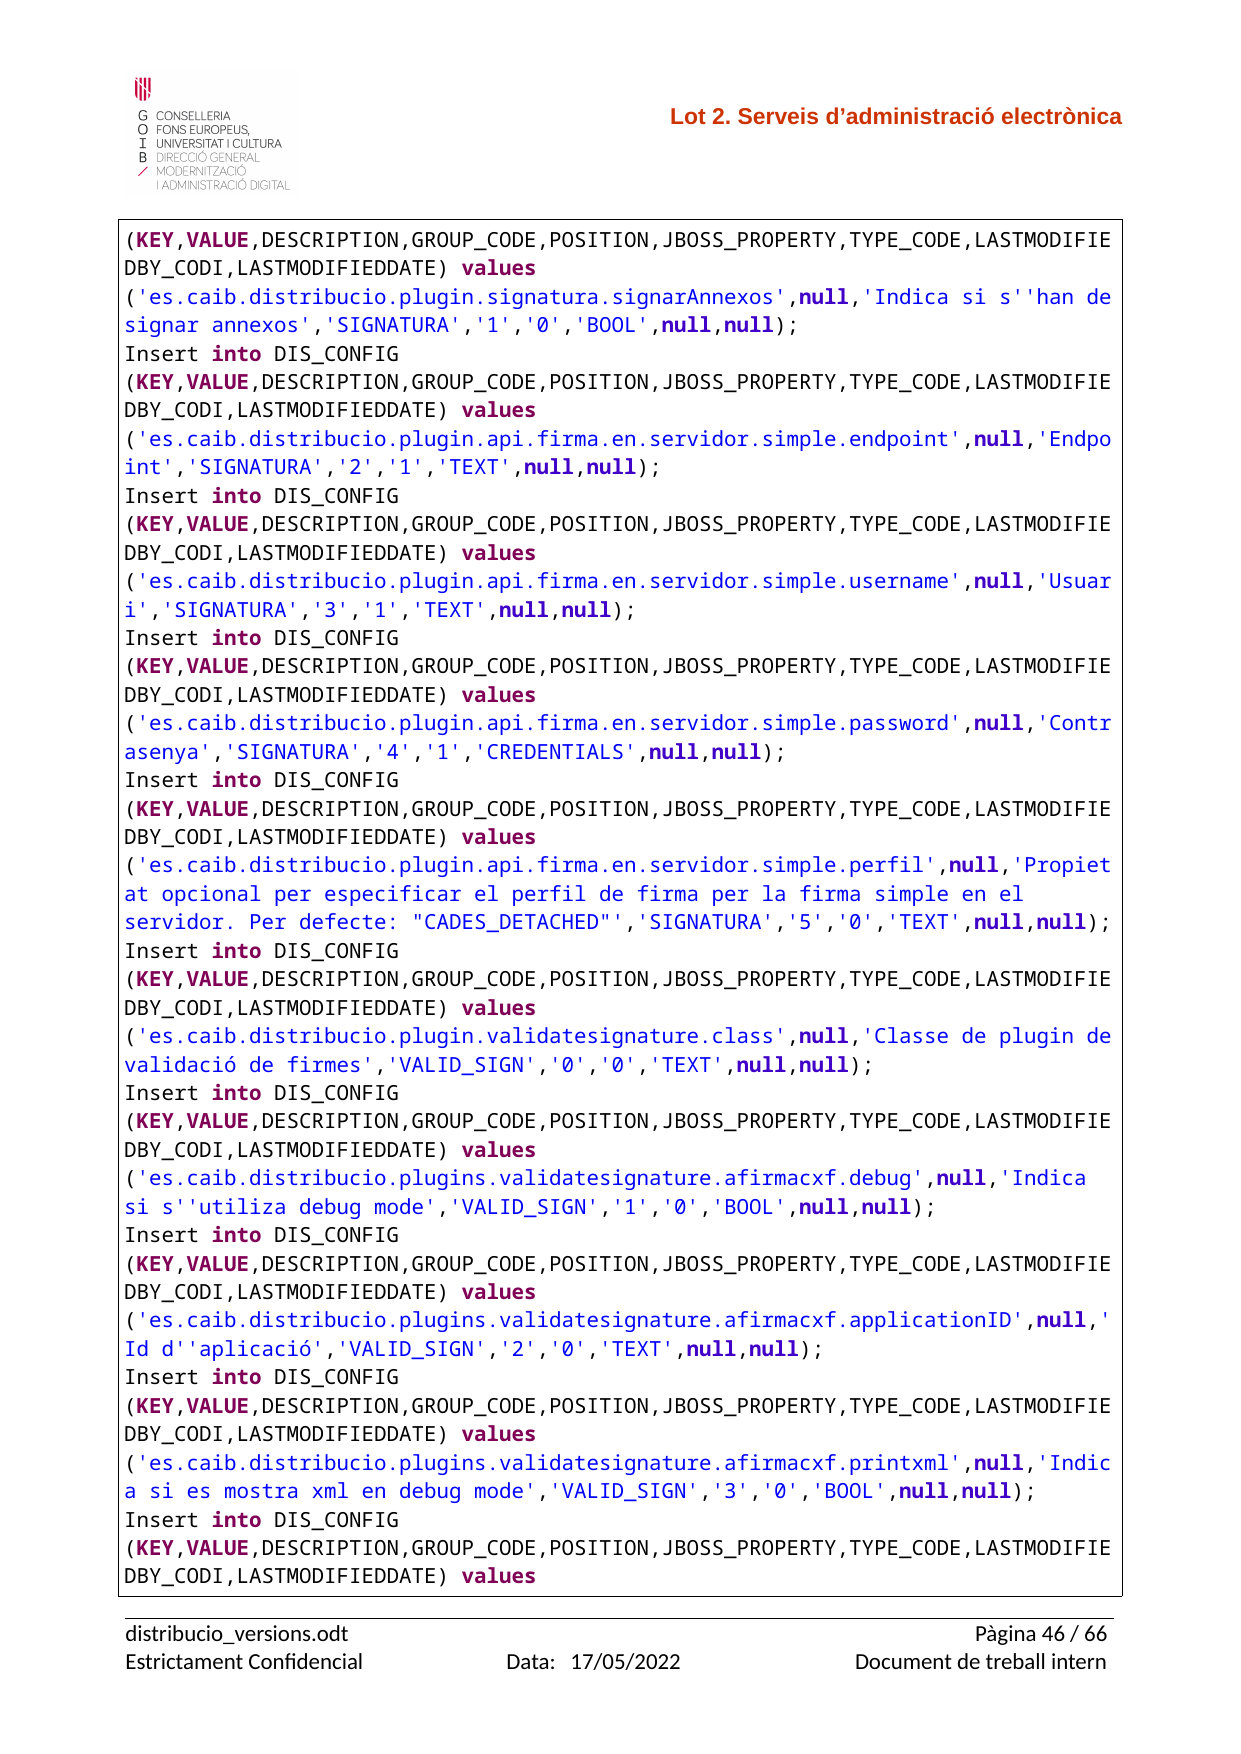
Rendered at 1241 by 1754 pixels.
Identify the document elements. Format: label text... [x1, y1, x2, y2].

picture [126, 70, 299, 197]
table_header (KEY,VALUE,DESCRIPTION,GROUP_CODE,POSITION,JBOSS_PROPERTY,TYPE_CODE,LASTMODIFIEDBY_CODI,LASTMODIFIEDDATE) values ('es.caib.distribucio.plugin.signatura.signarAnnexos',null,'Indica si s''han de signar annexos','SIGNATURA','1','0','BOOL',null,null); Insert into DIS_CONFIG (KEY,VALUE,DESCRIPTION,GROUP_CODE,POSITION,JBOSS_PROPERTY,TYPE_CODE,LASTMODIFIEDBY_CODI,LASTMODIFIEDDATE) values ('es.caib.distribucio.plugin.api.firma.en.servidor.simple.endpoint',null,'Endpoint','SIGNATURA','2','1','TEXT',null,null); Insert into DIS_CONFIG (KEY,VALUE,DESCRIPTION,GROUP_CODE,POSITION,JBOSS_PROPERTY,TYPE_CODE,LASTMODIFIEDBY_CODI,LASTMODIFIEDDATE) values ('es.caib.distribucio.plugin.api.firma.en.servidor.simple.username',null,'Usuari','SIGNATURA','3','1','TEXT',null,null); Insert into DIS_CONFIG (KEY,VALUE,DESCRIPTION,GROUP_CODE,POSITION,JBOSS_PROPERTY,TYPE_CODE,LASTMODIFIEDBY_CODI,LASTMODIFIEDDATE) values ('es.caib.distribucio.plugin.api.firma.en.servidor.simple.password',null,'Contrasenya','SIGNATURA','4','1','CREDENTIALS',null,null); Insert into DIS_CONFIG (KEY,VALUE,DESCRIPTION,GROUP_CODE,POSITION,JBOSS_PROPERTY,TYPE_CODE,LASTMODIFIEDBY_CODI,LASTMODIFIEDDATE) values ('es.caib.distribucio.plugin.api.firma.en.servidor.simple.perfil',null,'Propietat opcional per especificar el perfil de firma per la firma simple en el servidor. Per defecte: "CADES_DETACHED"','SIGNATURA','5','0','TEXT',null,null); Insert into DIS_CONFIG (KEY,VALUE,DESCRIPTION,GROUP_CODE,POSITION,JBOSS_PROPERTY,TYPE_CODE,LASTMODIFIEDBY_CODI,LASTMODIFIEDDATE) values ('es.caib.distribucio.plugin.validatesignature.class',null,'Classe de plugin de validació de firmes','VALID_SIGN','0','0','TEXT',null,null); Insert into DIS_CONFIG (KEY,VALUE,DESCRIPTION,GROUP_CODE,POSITION,JBOSS_PROPERTY,TYPE_CODE,LASTMODIFIEDBY_CODI,LASTMODIFIEDDATE) values ('es.caib.distribucio.plugins.validatesignature.afirmacxf.debug',null,'Indica si s''utiliza debug mode','VALID_SIGN','1','0','BOOL',null,null); Insert into DIS_CONFIG (KEY,VALUE,DESCRIPTION,GROUP_CODE,POSITION,JBOSS_PROPERTY,TYPE_CODE,LASTMODIFIEDBY_CODI,LASTMODIFIEDDATE) values ('es.caib.distribucio.plugins.validatesignature.afirmacxf.applicationID',null,'Id d''aplicació','VALID_SIGN','2','0','TEXT',null,null); Insert into DIS_CONFIG (KEY,VALUE,DESCRIPTION,GROUP_CODE,POSITION,JBOSS_PROPERTY,TYPE_CODE,LASTMODIFIEDBY_CODI,LASTMODIFIEDDATE) values ('es.caib.distribucio.plugins.validatesignature.afirmacxf.printxml',null,'Indica si es mostra xml en debug mode','VALID_SIGN','3','0','BOOL',null,null); Insert into DIS_CONFIG (KEY,VALUE,DESCRIPTION,GROUP_CODE,POSITION,JBOSS_PROPERTY,TYPE_CODE,LASTMODIFIEDBY_CODI,LASTMODIFIEDDATE) values [119, 220, 1122, 1596]
